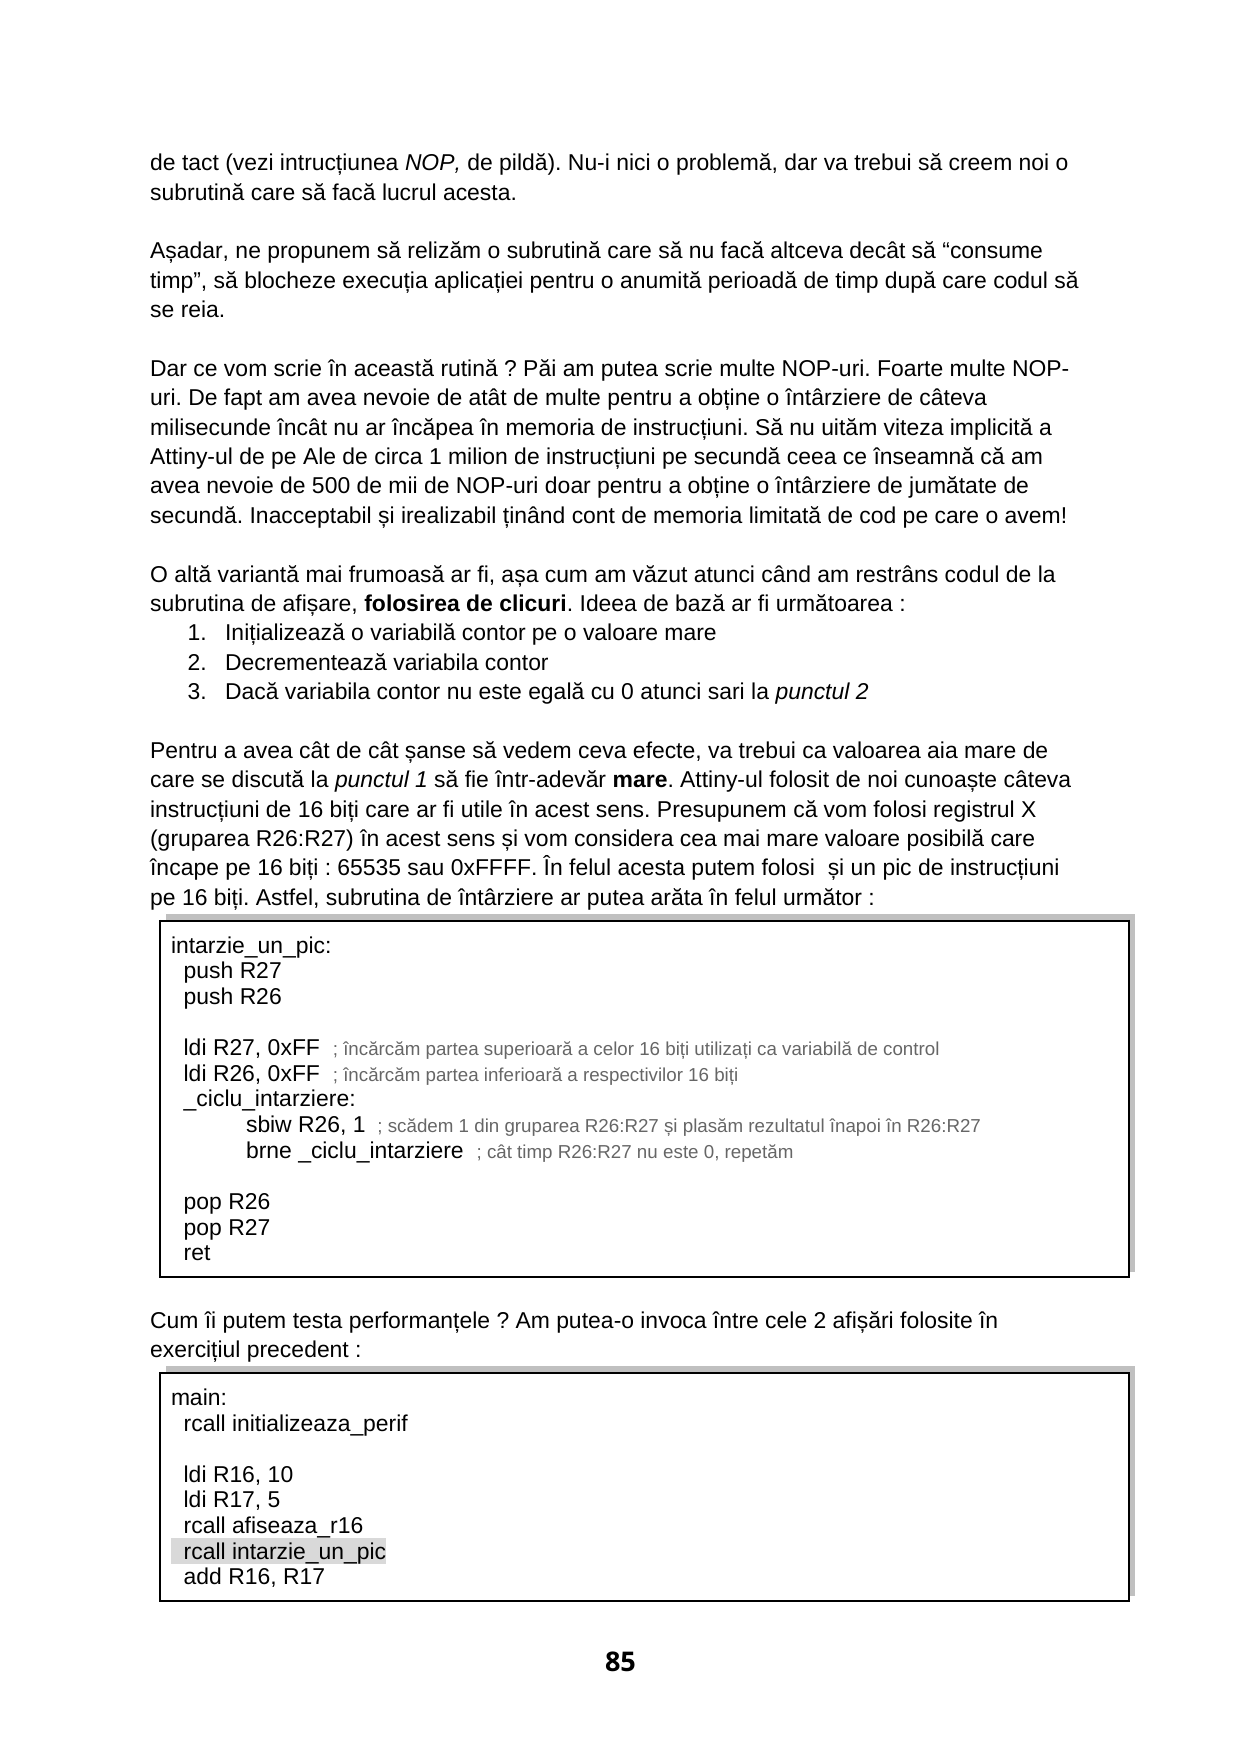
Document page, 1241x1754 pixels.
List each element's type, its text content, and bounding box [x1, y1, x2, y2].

text Așadar, ne propunem să relizăm o subrutină care să nu facă altceva decât să “consume timp”, să blocheze execuția aplicației pentru o anumită perioadă de timp după care codul să se reia. [150, 238, 1091, 322]
list Decrementează variabila contor [187, 649, 1091, 675]
text Dar ce vom scrie în această rutină ? Păi am putea scrie multe NOP-uri. Foarte multe NOP-uri. De fapt am avea nevoie de atât de multe pentru a obține o întârziere de câteva milisecunde încât nu ar încăpea în memoria de instrucțiuni. Să nu uităm viteza implicită a Attiny-ul de pe Ale de circa 1 milion de instrucțiuni pe secundă ceea ce înseamnă că am avea nevoie de 500 de mii de NOP-uri doar pentru a obține o întârziere de jumătate de secundă. Inacceptabil și irealizabil ținând cont de memoria limitată de cod pe care o avem! [150, 356, 1091, 528]
table_header main: rcall initializeaza_perif ldi R16, 10 ldi R17, 5 rcall afiseaza_r16 rcall intarzie_un_pic add R16, R17 [161, 1374, 1128, 1600]
list Inițializează o variabilă contor pe o valoare mare [187, 620, 1091, 646]
list Dacă variabila contor nu este egală cu 0 atunci sari la punctul 2 [187, 679, 1091, 704]
text O altă variantă mai frumoasă ar fi, așa cum am văzut atunci când am restrâns codul de la subrutina de afișare, folosirea de clicuri. Ideea de bază ar fi următoarea : [150, 561, 1091, 616]
text de tact (vezi intrucțiunea NOP, de pildă). Nu-i nici o problemă, dar va trebui să creem noi o subrutină care să facă lucrul acesta. [150, 150, 1091, 205]
text Pentru a avea cât de cât șanse să vedem ceva efecte, va trebui ca valoarea aia mare de care se discută la punctul 1 să fie într-adevăr mare. Attiny-ul folosit de noi cunoaște câteva instrucțiuni de 16 biți care ar fi utile în acest sens. Presupunem că vom folosi registrul X (gruparea R26:R27) în acest sens și vom considera cea mai mare valoare posibilă care încape pe 16 biți : 65535 sau 0xFFFF. În felul acesta putem folosi și un pic de instrucțiuni pe 16 biți. Astfel, subrutina de întârziere ar putea arăta în felul următor : [150, 737, 1091, 910]
text Cum îi putem testa performanțele ? Am putea-o invoca între cele 2 afișări folosite în exercițiul precedent : [150, 1307, 1091, 1362]
table_header intarzie_un_pic: push R27 push R26 ldi R27, 0xFF ; încărcăm partea superioară a celor 16 biți utilizați ca variabilă de control ldi R26, 0xFF ; încărcăm partea inferioară a respectivilor 16 biți _ciclu_intarziere: sbiw R26, 1 ; scădem 1 din gruparea R26:R27 și plasăm rezultatul înapoi în R26:R27 brne _ciclu_intarziere ; cât timp R26:R27 nu este 0, repetăm pop R26 pop R27 ret [161, 922, 1128, 1276]
